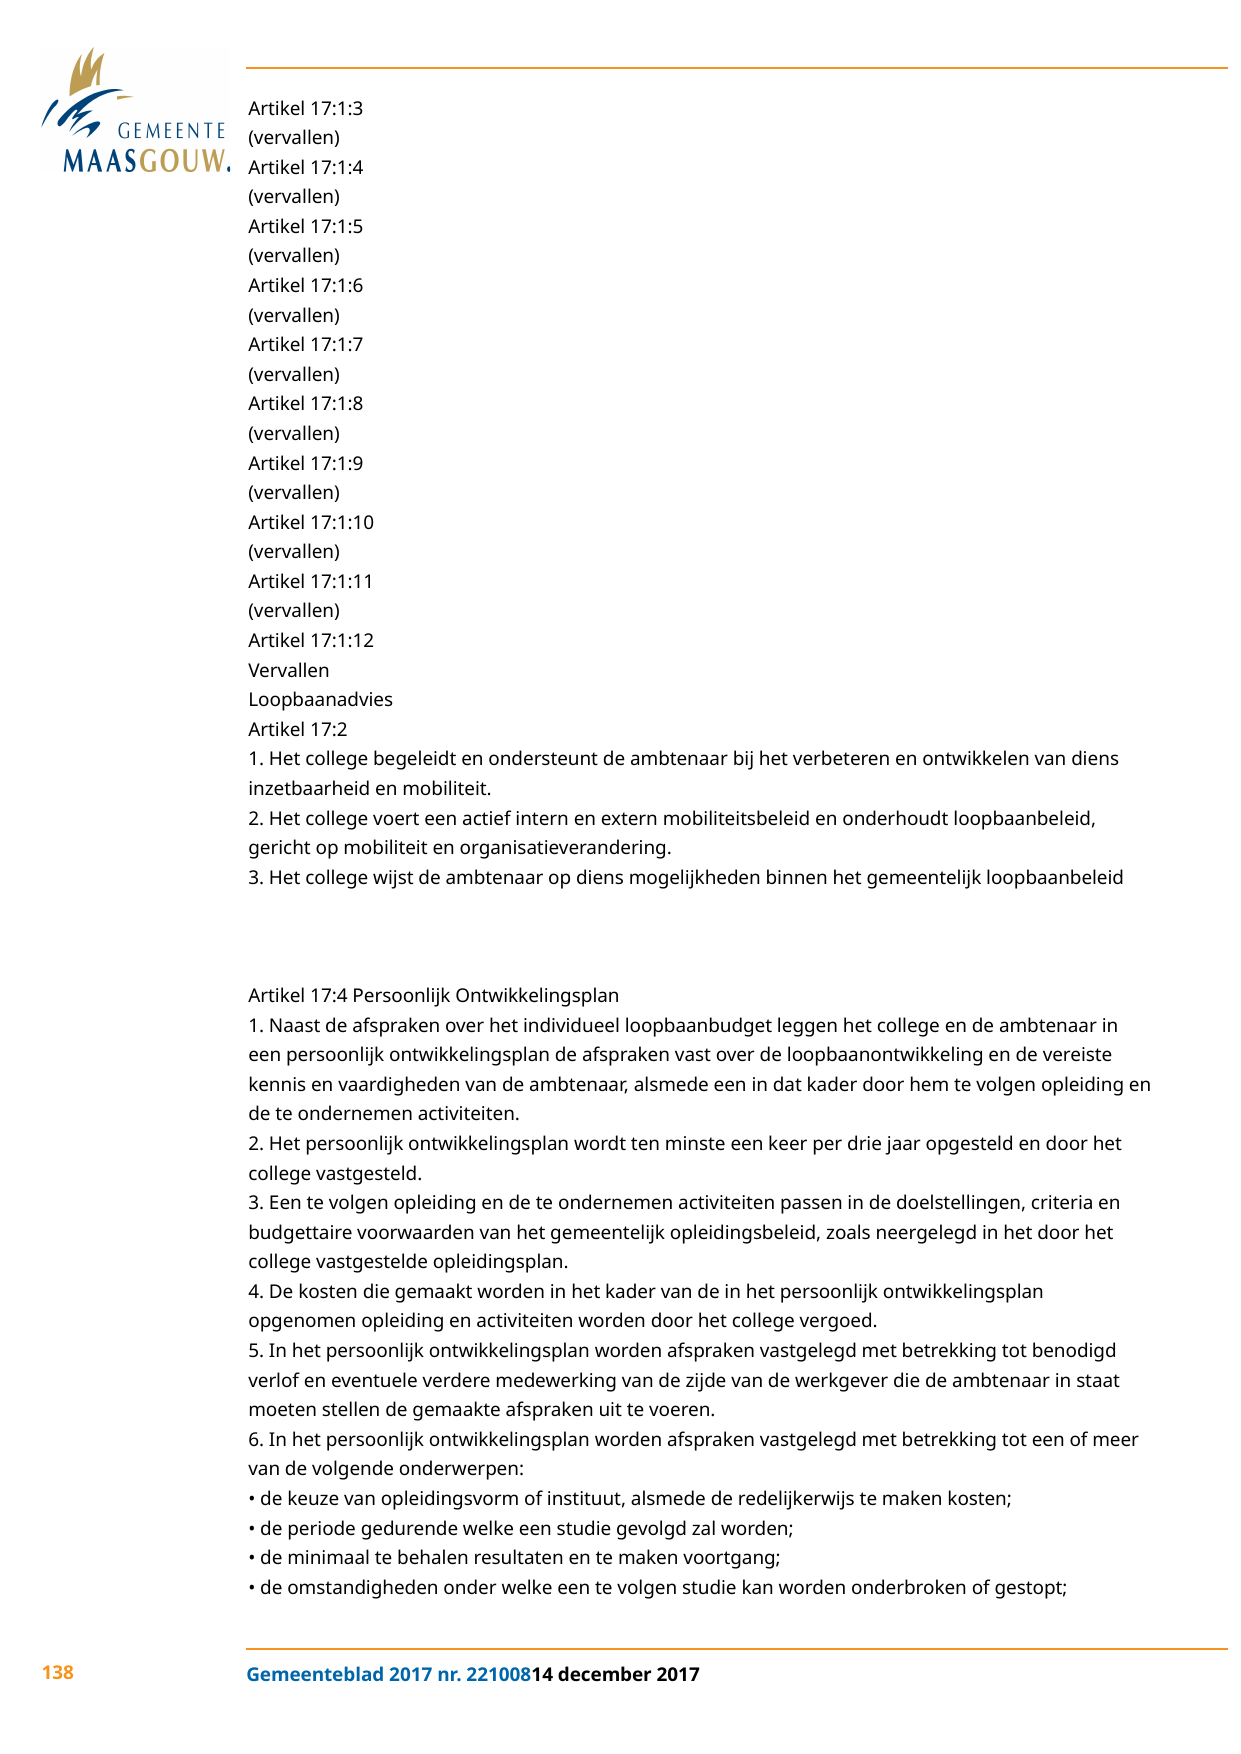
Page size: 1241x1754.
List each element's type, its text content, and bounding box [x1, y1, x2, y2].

text (vervallen) [248, 302, 1152, 328]
text Loopbaanadvies [248, 686, 1152, 712]
text 2. Het college voert een actief intern en extern mobiliteitsbeleid en onderhoudt loopbaanbeleid, gericht op mobiliteit en organisatieverandering. [248, 805, 1152, 860]
text Artikel 17:4 Persoonlijk Ontwikkelingsplan [248, 982, 1152, 1008]
text 2. Het persoonlijk ontwikkelingsplan wordt ten minste een keer per drie jaar opgesteld en door het college vastgesteld. [248, 1130, 1152, 1186]
text 4. De kosten die gemaakt worden in het kader van de in het persoonlijk ontwikkelingsplan opgenomen opleiding en activiteiten worden door het college vergoed. [248, 1278, 1152, 1333]
text Artikel 17:1:3 [248, 95, 1152, 121]
text Artikel 17:1:5 [248, 213, 1152, 239]
text (vervallen) [248, 183, 1152, 209]
text Artikel 17:1:9 [248, 450, 1152, 476]
text Artikel 17:1:4 [248, 154, 1152, 180]
text Vervallen [248, 657, 1152, 683]
text • de omstandigheden onder welke een te volgen studie kan worden onderbroken of gestopt; [248, 1574, 1152, 1600]
text Artikel 17:1:10 [248, 509, 1152, 535]
picture [41, 47, 231, 172]
text Artikel 17:1:8 [248, 391, 1152, 416]
text 3. Een te volgen opleiding en de te ondernemen activiteiten passen in de doelstellingen, criteria en budgettaire voorwaarden van het gemeentelijk opleidingsbeleid, zoals neergelegd in het door het college vastgestelde opleidingsplan. [248, 1189, 1152, 1274]
text Artikel 17:1:12 [248, 627, 1152, 653]
text Artikel 17:2 [248, 716, 1152, 742]
text (vervallen) [248, 598, 1152, 623]
text 1. Het college begeleidt en ondersteunt de ambtenaar bij het verbeteren en ontwikkelen van diens inzetbaarheid en mobiliteit. [248, 746, 1152, 801]
text • de keuze van opleidingsvorm of instituut, alsmede de redelijkerwijs te maken kosten; [248, 1485, 1152, 1511]
text Artikel 17:1:11 [248, 568, 1152, 594]
text • de minimaal te behalen resultaten en te maken voortgang; [248, 1544, 1152, 1570]
text (vervallen) [248, 124, 1152, 150]
text Artikel 17:1:6 [248, 272, 1152, 298]
text 5. In het persoonlijk ontwikkelingsplan worden afspraken vastgelegd met betrekking tot benodigd verlof en eventuele verdere medewerking van de zijde van de werkgever die de ambtenaar in staat moeten stellen de gemaakte afspraken uit te voeren. [248, 1337, 1152, 1422]
text (vervallen) [248, 243, 1152, 268]
text (vervallen) [248, 538, 1152, 564]
text Artikel 17:1:7 [248, 331, 1152, 357]
text (vervallen) [248, 479, 1152, 505]
text 6. In het persoonlijk ontwikkelingsplan worden afspraken vastgelegd met betrekking tot een of meer van de volgende onderwerpen: [248, 1426, 1152, 1481]
text (vervallen) [248, 420, 1152, 446]
text 1. Naast de afspraken over het individueel loopbaanbudget leggen het college en de ambtenaar in een persoonlijk ontwikkelingsplan de afspraken vast over de loopbaanontwikkeling en de vereiste kennis en vaardigheden van de ambtenaar, alsmede een in dat kader door hem te volgen opleiding en de te ondernemen activiteiten. [248, 1012, 1152, 1126]
text 3. Het college wijst de ambtenaar op diens mogelijkheden binnen het gemeentelijk loopbaanbeleid [248, 864, 1152, 890]
text • de periode gedurende welke een studie gevolgd zal worden; [248, 1515, 1152, 1541]
text (vervallen) [248, 361, 1152, 387]
